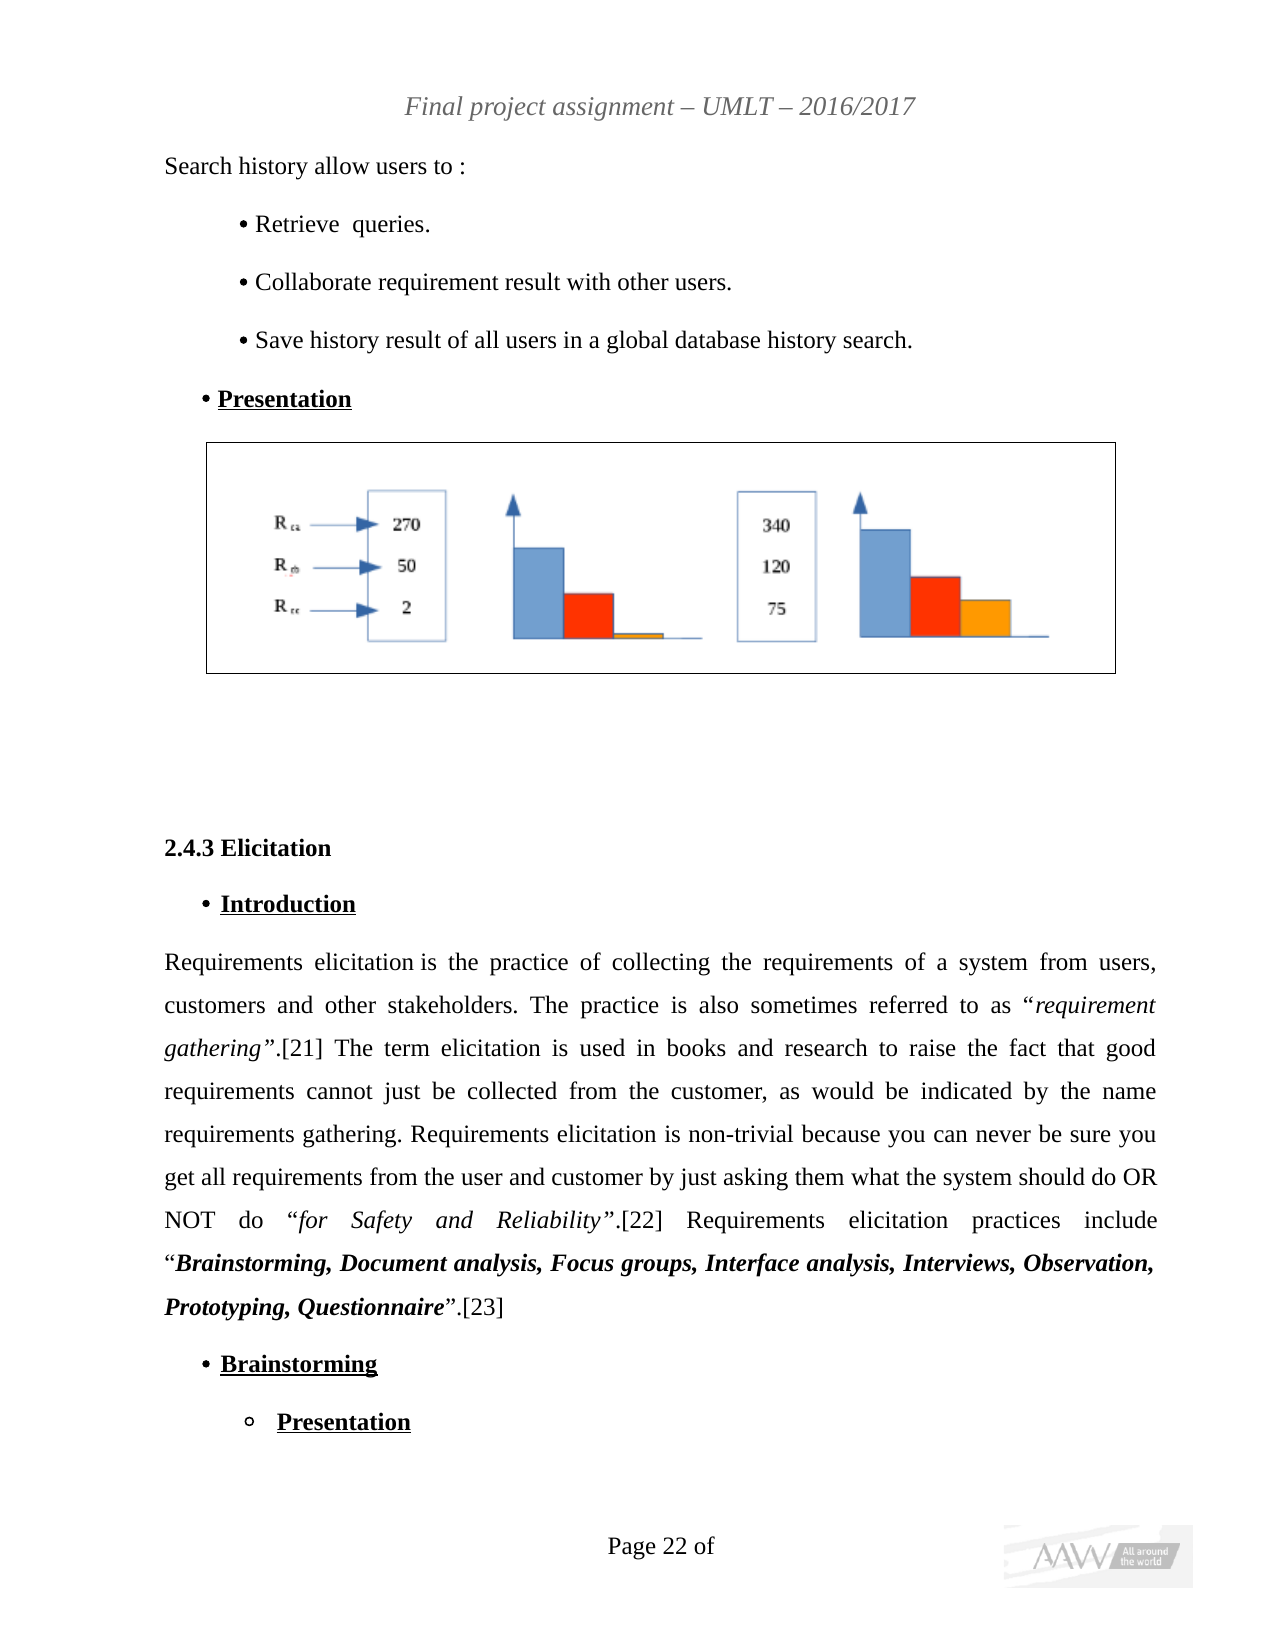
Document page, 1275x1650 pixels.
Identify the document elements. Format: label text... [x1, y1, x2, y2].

text Requirements elicitation is the practice of collecting the requirements of a system from users, customers and other stakeholders. The practice is also sometimes referred to as “requirement gathering”.[21] The term elicitation is used in books and research to raise the fact that good requirements cannot just be collected from the customer, as would be indicated by the name requirements gathering. Requirements elicitation is non-trivial because you can never be sure you get all requirements from the user and customer by just asking them what the system should do OR NOT do “for Safety and Reliability”.[22] Requirements elicitation practices include “Brainstorming, Document analysis, Focus groups, Interface analysis, Interviews, Observation, Prototyping, Questionnaire”.[23] [164, 947, 1158, 1320]
list Retrieve queries. [239, 209, 1158, 238]
list Brainstorming [202, 1349, 1158, 1378]
list Introduction [202, 889, 1158, 918]
picture [1003, 1525, 1193, 1588]
subtitle 2.4.3 Elicitation [164, 833, 1158, 862]
list Collaborate requirement result with other users. [239, 267, 1158, 296]
text Search history allow users to : [164, 151, 1158, 180]
list Save history result of all users in a global database history search. [239, 326, 1158, 354]
picture [209, 444, 1113, 670]
list Presentation [239, 1407, 1158, 1436]
list Presentation [202, 384, 1158, 412]
